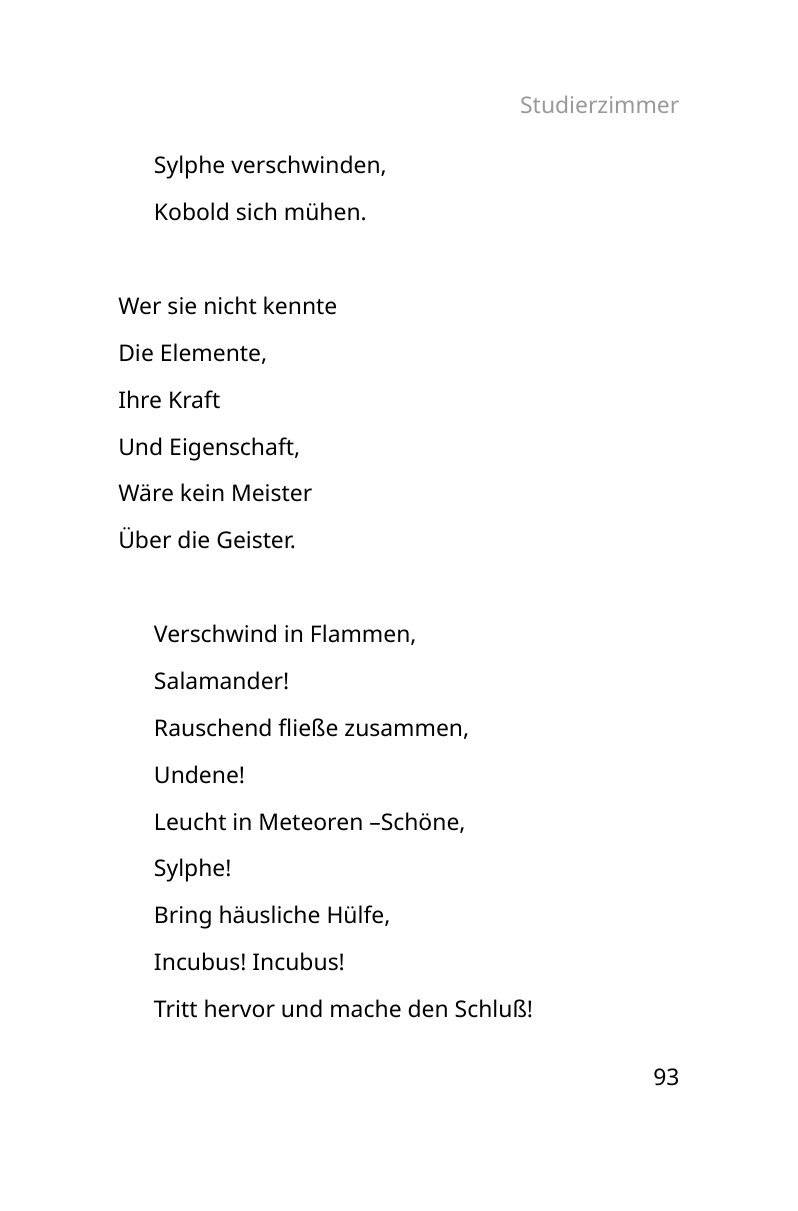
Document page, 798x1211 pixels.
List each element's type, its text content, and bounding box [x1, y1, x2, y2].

text Wer sie nicht kennte Die Elemente, Ihre Kraft Und Eigenschaft, Wäre kein Meister Über die Geister. [118, 261, 679, 556]
text Verschwind in Flammen, Salamander! Rauschend fließe zusammen, Undene! Leucht in Meteoren –Schöne, Sylphe! Bring häusliche Hülfe, Incubus! Incubus! Tritt hervor und mache den Schluß! [118, 589, 679, 1024]
text Sylphe verschwinden, Kobold sich mühen. [118, 149, 679, 227]
